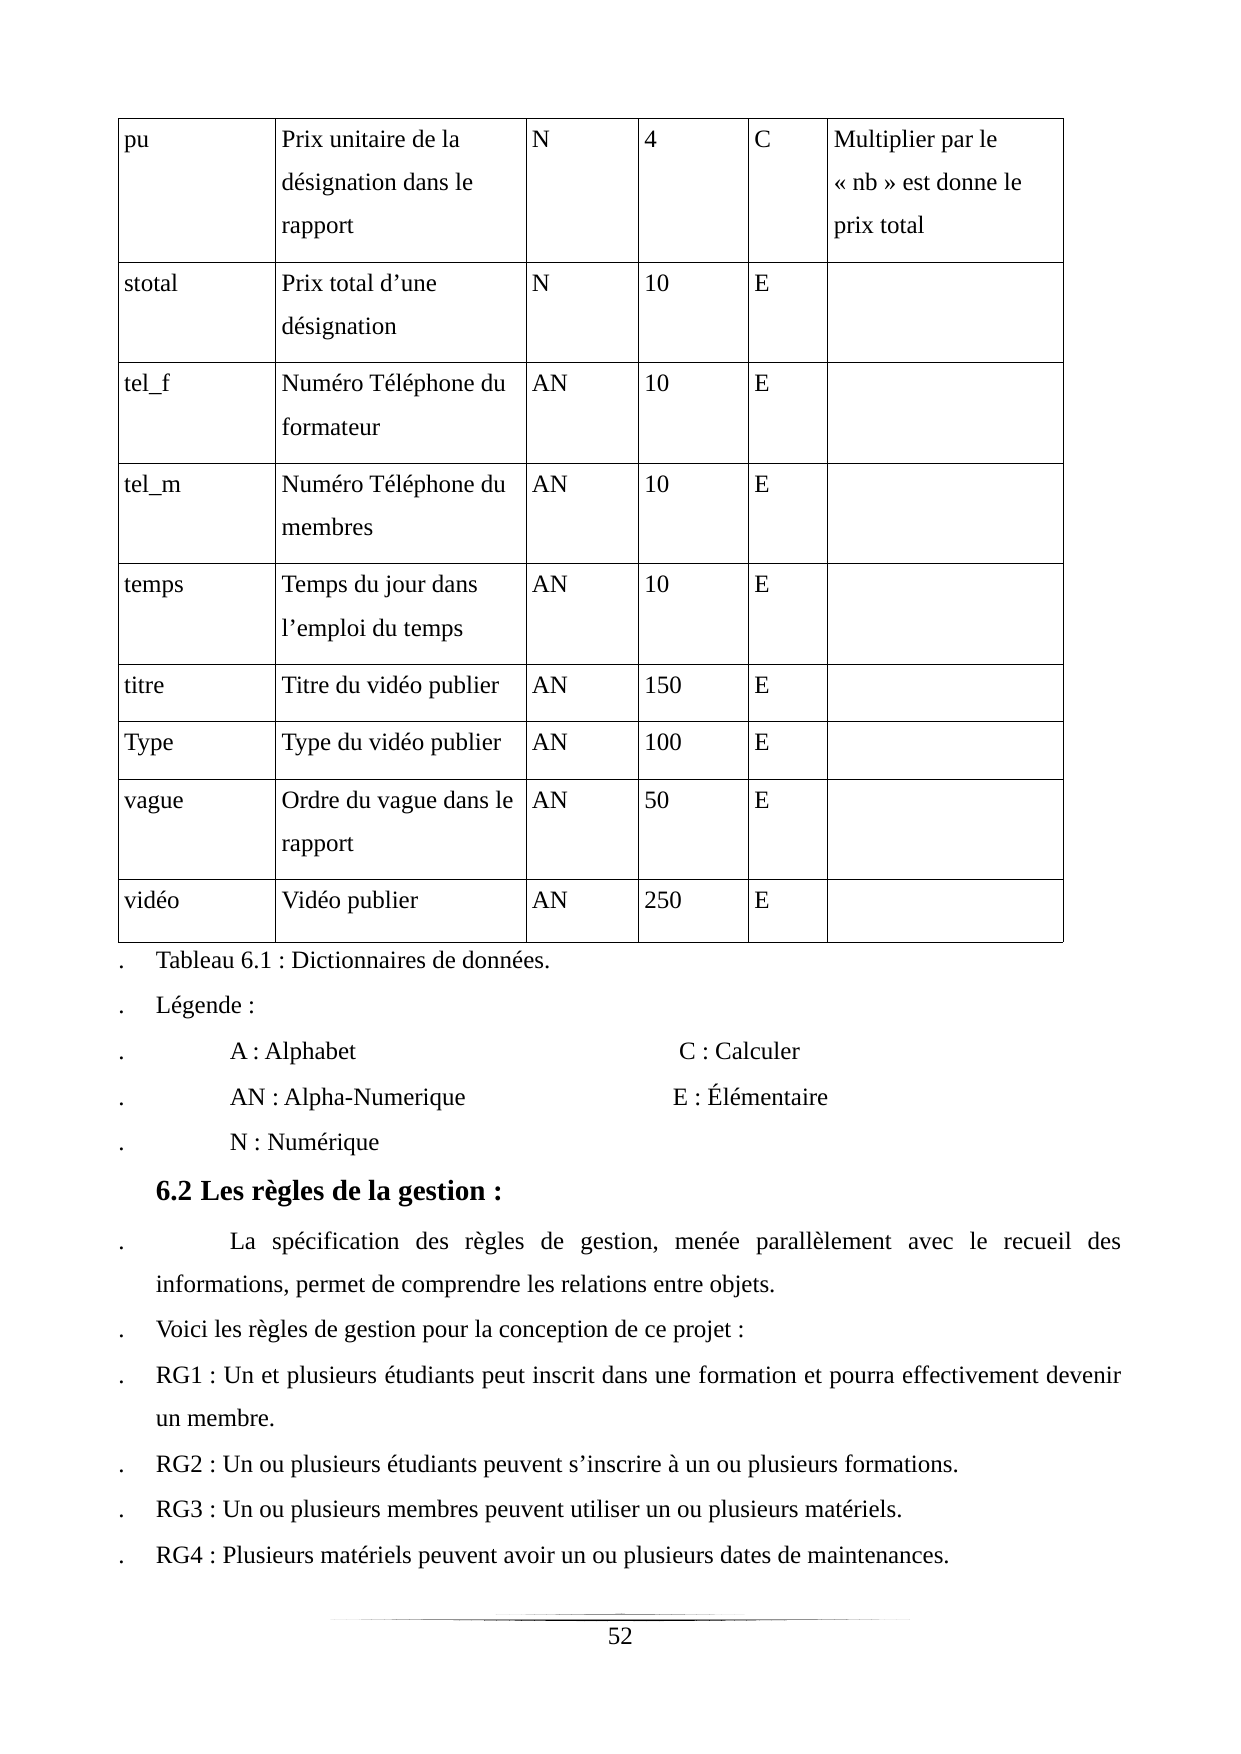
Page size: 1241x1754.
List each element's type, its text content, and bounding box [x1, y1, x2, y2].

table_cell [828, 722, 1063, 779]
table_cell AN [527, 780, 638, 879]
table_cell vidéo [119, 880, 275, 942]
table_cell Type du vidéo publier [276, 722, 526, 779]
subtitle RG4 : Plusieurs matériels peuvent avoir un ou plusieurs dates de maintenances. [118, 1540, 1122, 1569]
table_cell Ordre du vague dans le rapport [276, 780, 526, 879]
table_cell Prix total d’une désignation [276, 263, 526, 362]
table_cell stotal [119, 263, 275, 362]
list Les règles de la gestion : [156, 1173, 1122, 1206]
table_cell Type [119, 722, 275, 779]
subtitle Tableau 6.1 : Dictionnaires de données. [118, 945, 1122, 973]
table_cell tel_m [119, 464, 275, 563]
table_cell 10 [639, 263, 748, 362]
table_cell 100 [639, 722, 748, 779]
table_cell vague [119, 780, 275, 879]
table_cell [828, 564, 1063, 664]
table_cell E [749, 363, 827, 463]
subtitle A : Alphabet C : Calculer [118, 1036, 1122, 1065]
table_cell 250 [639, 880, 748, 942]
table_cell N [527, 119, 638, 262]
table_cell E [749, 722, 827, 779]
table_cell N [527, 263, 638, 362]
table_cell Vidéo publier [276, 880, 526, 942]
table_cell 50 [639, 780, 748, 879]
table_cell 4 [639, 119, 748, 262]
table_cell [828, 263, 1063, 362]
table_cell Temps du jour dans l’emploi du temps [276, 564, 526, 664]
table_cell E [749, 464, 827, 563]
subtitle N : Numérique [118, 1127, 1122, 1156]
table_cell E [749, 880, 827, 942]
subtitle Légende : [118, 990, 1122, 1019]
table_cell AN [527, 722, 638, 779]
table_cell [828, 363, 1063, 463]
table_cell AN [527, 665, 638, 721]
subtitle AN : Alpha-Numerique E : Élémentaire [118, 1082, 1122, 1110]
subtitle La spécification des règles de gestion, menée parallèlement avec le recueil des informations, permet de comprendre les relations entre objets. [118, 1226, 1122, 1298]
table_cell 10 [639, 363, 748, 463]
table_cell E [749, 564, 827, 664]
table_cell [828, 665, 1063, 721]
table_cell C [749, 119, 827, 262]
table_cell tel_f [119, 363, 275, 463]
table_cell E [749, 780, 827, 879]
table_cell AN [527, 363, 638, 463]
subtitle Voici les règles de gestion pour la conception de ce projet : [118, 1314, 1122, 1343]
table_cell temps [119, 564, 275, 664]
table_cell 10 [639, 564, 748, 664]
table_cell 150 [639, 665, 748, 721]
subtitle RG2 : Un ou plusieurs étudiants peuvent s’inscrire à un ou plusieurs formations. [118, 1449, 1122, 1478]
table_cell AN [527, 564, 638, 664]
table_cell [828, 464, 1063, 563]
picture [171, 1613, 1069, 1622]
subtitle RG3 : Un ou plusieurs membres peuvent utiliser un ou plusieurs matériels. [118, 1494, 1122, 1523]
subtitle RG1 : Un et plusieurs étudiants peut inscrit dans une formation et pourra effectivement devenir un membre. [118, 1360, 1122, 1432]
table_cell [828, 880, 1063, 942]
table_cell [828, 780, 1063, 879]
table_cell E [749, 665, 827, 721]
table_cell Numéro Téléphone du formateur [276, 363, 526, 463]
table_cell pu [119, 119, 275, 262]
table_cell Numéro Téléphone du membres [276, 464, 526, 563]
table_cell AN [527, 464, 638, 563]
table_cell AN [527, 880, 638, 942]
table_cell Multiplier par le « nb » est donne le prix total [828, 119, 1063, 262]
table_cell titre [119, 665, 275, 721]
table_cell E [749, 263, 827, 362]
table_cell Prix unitaire de la désignation dans le rapport [276, 119, 526, 262]
table_cell 10 [639, 464, 748, 563]
table_cell Titre du vidéo publier [276, 665, 526, 721]
